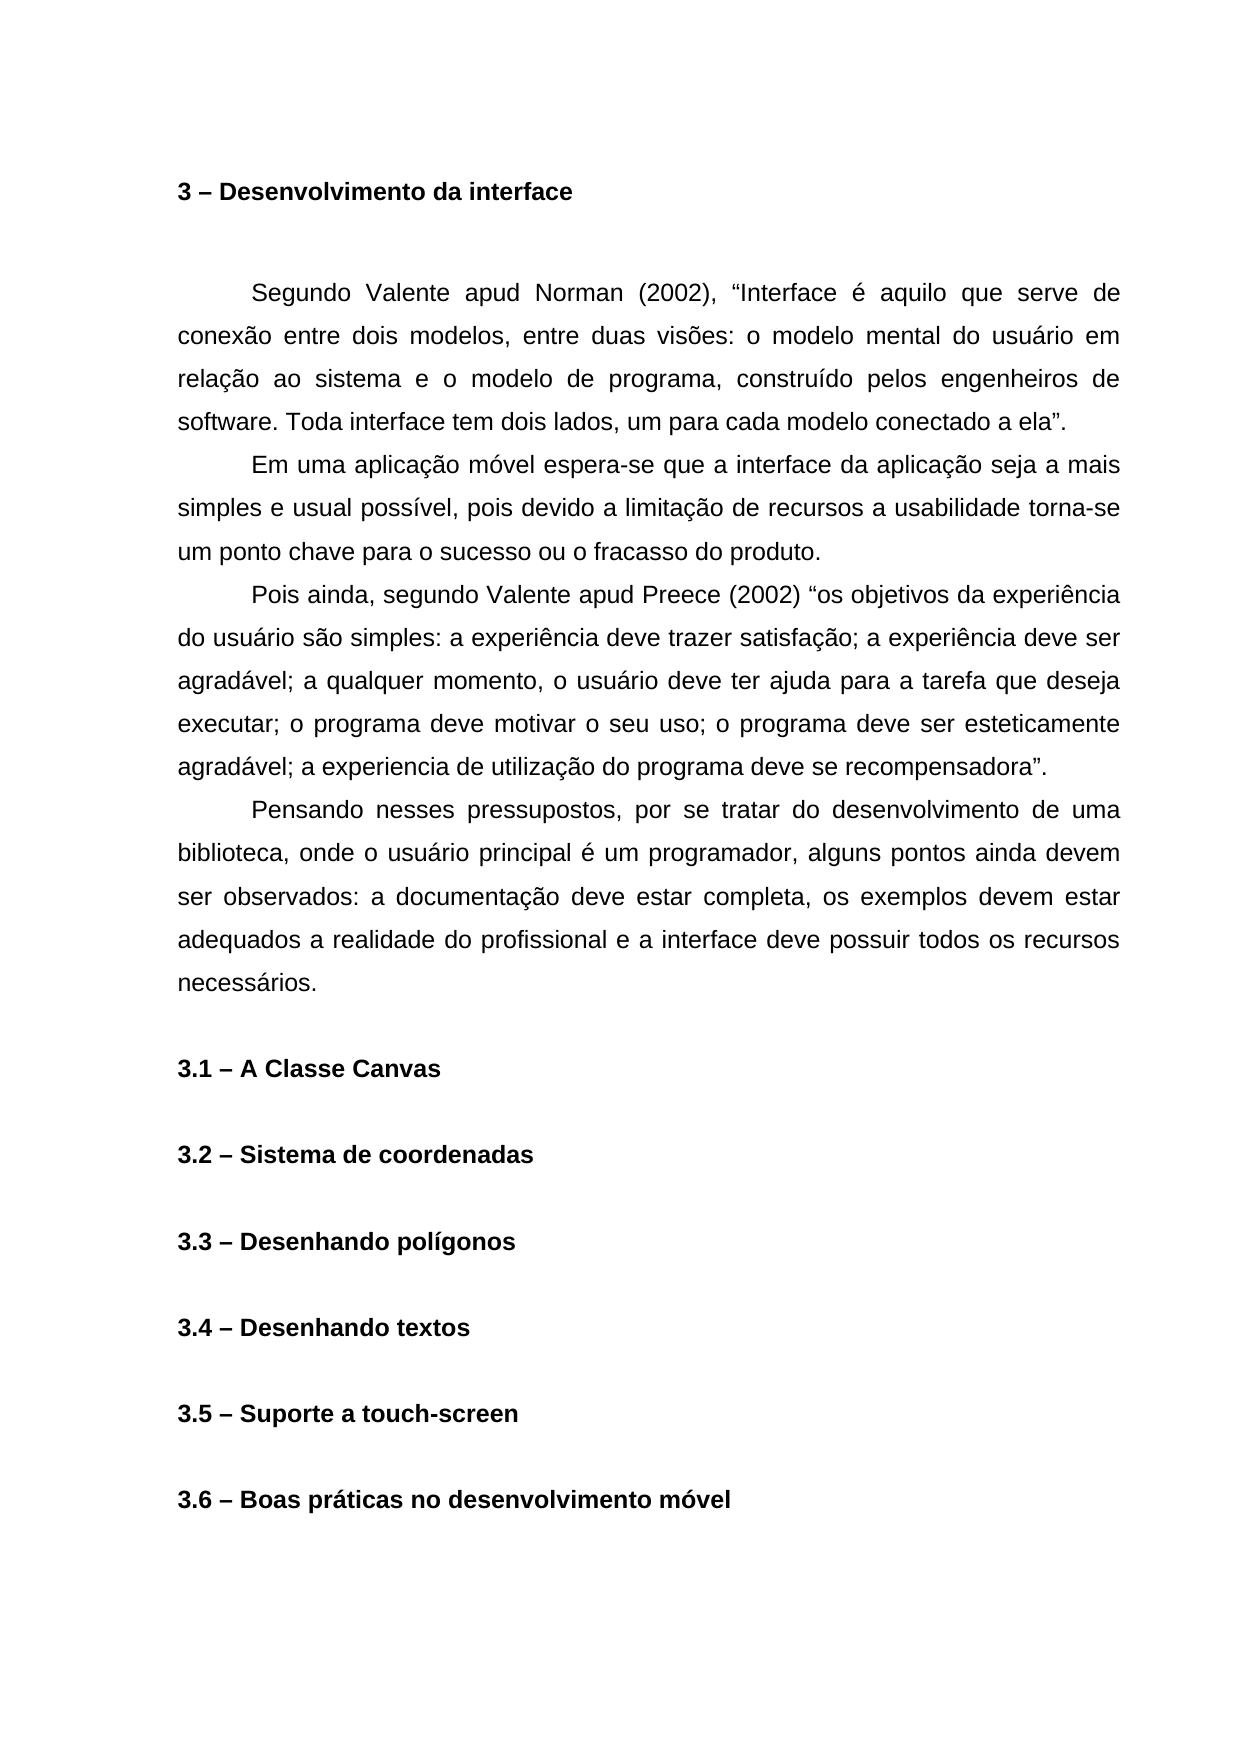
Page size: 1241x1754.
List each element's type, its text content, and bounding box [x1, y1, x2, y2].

text Pois ainda, segundo Valente apud Preece (2002) “os objetivos da experiência do usuário são simples: a experiência deve trazer satisfação; a experiência deve ser agradável; a qualquer momento, o usuário deve ter ajuda para a tarefa que deseja executar; o programa deve motivar o seu uso; o programa deve ser esteticamente agradável; a experiencia de utilização do programa deve se recompensadora”. [177, 580, 1122, 781]
subtitle 3.6 – Boas práticas no desenvolvimento móvel [177, 1485, 1122, 1514]
subtitle 3.4 – Desenhando textos [177, 1313, 1122, 1342]
text Em uma aplicação móvel espera-se que a interface da aplicação seja a mais simples e usual possível, pois devido a limitação de recursos a usabilidade torna-se um ponto chave para o sucesso ou o fracasso do produto. [177, 450, 1122, 565]
subtitle 3.3 – Desenhando polígonos [177, 1227, 1122, 1255]
text Segundo Valente apud Norman (2002), “Interface é aquilo que serve de conexão entre dois modelos, entre duas visões: o modelo mental do usuário em relação ao sistema e o modelo de programa, construído pelos engenheiros de software. Toda interface tem dois lados, um para cada modelo conectado a ela”. [177, 278, 1122, 436]
subtitle 3 – Desenvolvimento da interface [177, 177, 1122, 206]
subtitle 3.5 – Suporte a touch-screen [177, 1399, 1122, 1428]
subtitle 3.2 – Sistema de coordenadas [177, 1140, 1122, 1169]
text Pensando nesses pressupostos, por se tratar do desenvolvimento de uma biblioteca, onde o usuário principal é um programador, alguns pontos ainda devem ser observados: a documentação deve estar completa, os exemplos devem estar adequados a realidade do profissional e a interface deve possuir todos os recursos necessários. [177, 795, 1122, 997]
subtitle 3.1 – A Classe Canvas [177, 1054, 1122, 1083]
